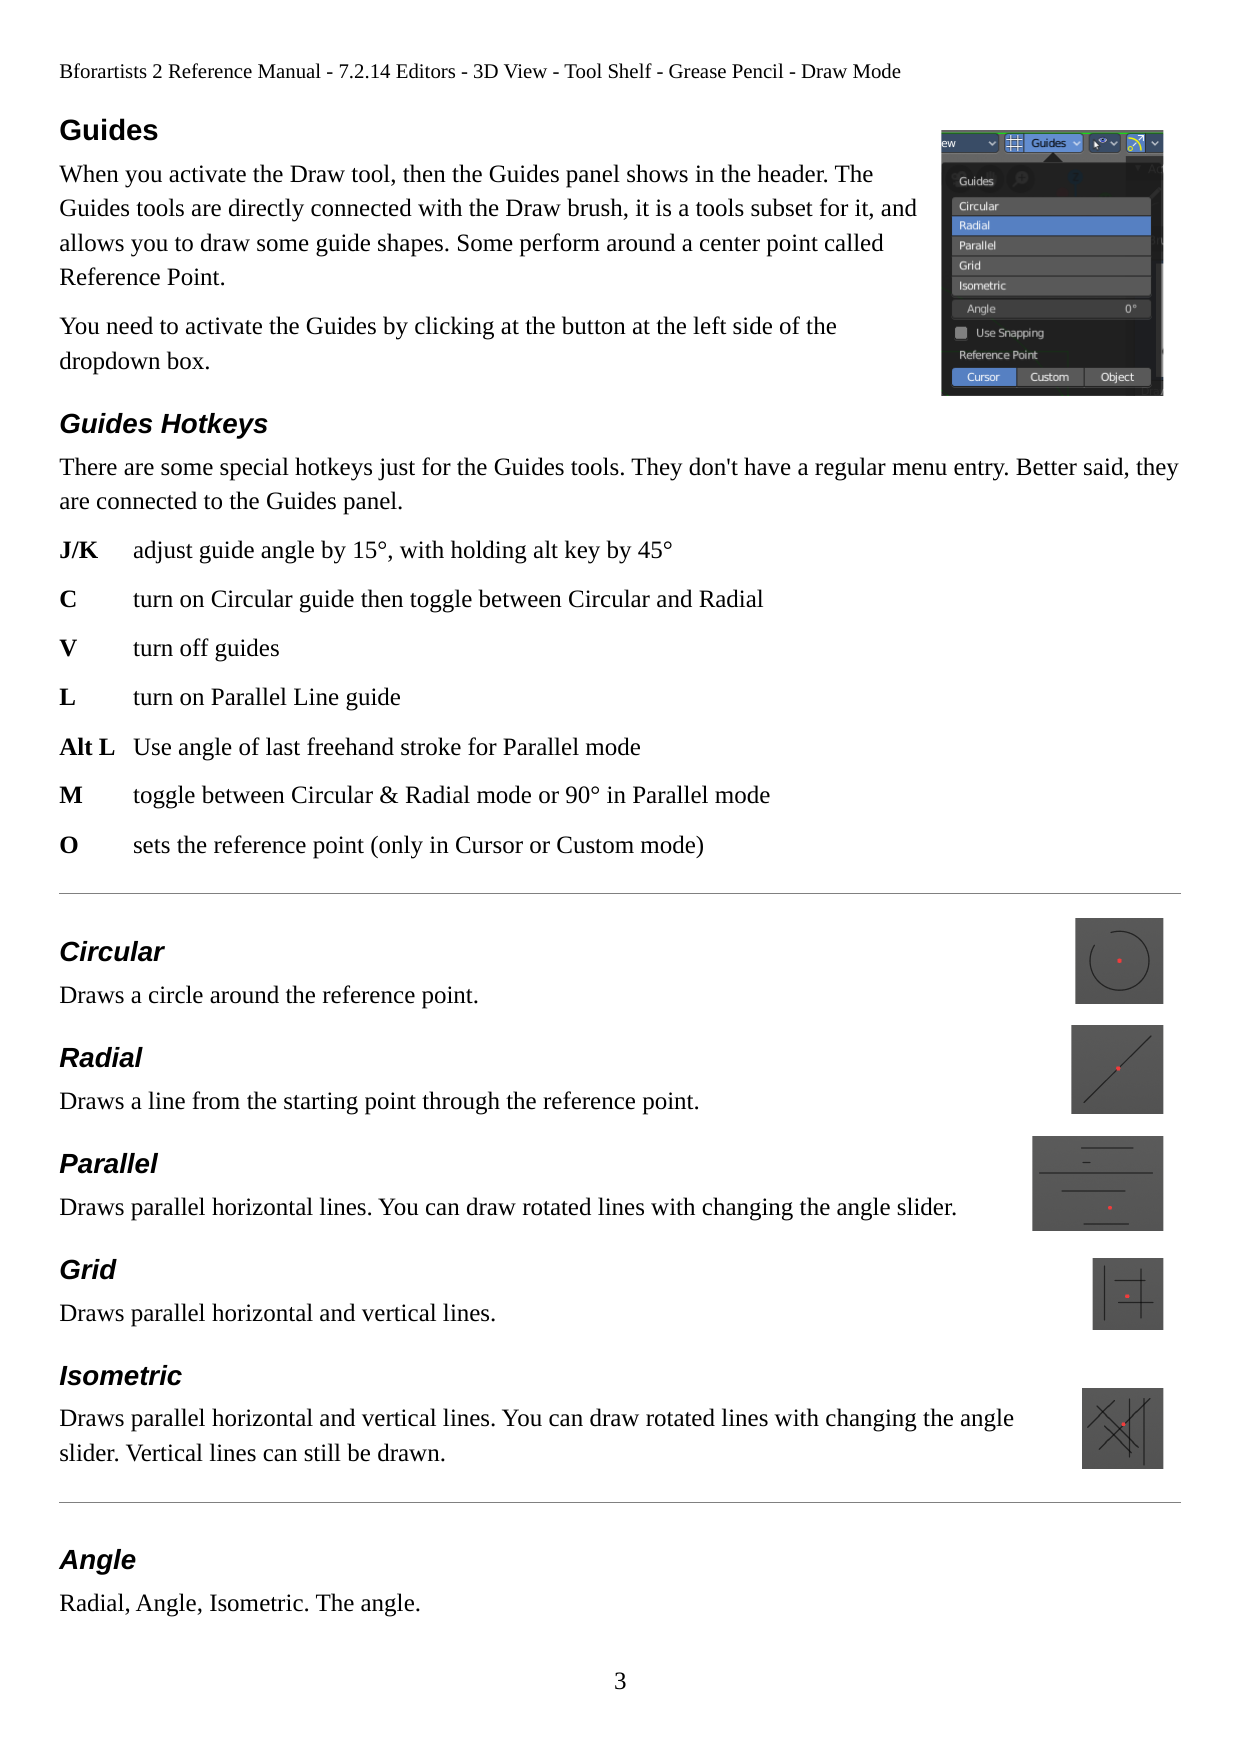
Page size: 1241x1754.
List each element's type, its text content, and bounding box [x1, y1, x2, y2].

picture [1092, 1258, 1164, 1330]
subtitle Parallel [59, 1147, 1032, 1179]
subtitle Circular [59, 935, 1075, 967]
text Draws parallel horizontal and vertical lines. [59, 1298, 1092, 1326]
picture [1075, 918, 1164, 1004]
picture [1071, 1025, 1164, 1114]
picture [941, 130, 1164, 396]
subtitle Guides [59, 113, 1181, 146]
text J/K adjust guide angle by 15°, with holding alt key by 45° [59, 535, 1181, 564]
picture [1032, 1136, 1164, 1231]
text O sets the reference point (only in Cursor or Custom mode) [59, 830, 1181, 858]
subtitle Guides Hotkeys [59, 407, 1181, 439]
text M toggle between Circular & Radial mode or 90° in Parallel mode [59, 781, 1181, 809]
text Draws parallel horizontal lines. You can draw rotated lines with changing the angle slider. [59, 1192, 1032, 1220]
text Alt L Use angle of last freehand stroke for Parallel mode [59, 732, 1181, 760]
text Radial, Angle, Isometric. The angle. [59, 1588, 1181, 1617]
subtitle Radial [59, 1041, 1071, 1073]
text When you activate the Draw tool, then the Guides panel shows in the header. The Guides tools are directly connected with the Draw brush, it is a tools subset for it, and allows you to draw some guide shapes. Some perform around a center point called Reference Point. [59, 159, 941, 291]
subtitle Grid [59, 1253, 1181, 1285]
picture [1082, 1388, 1164, 1469]
text Draws parallel horizontal and vertical lines. You can draw rotated lines with changing the angle slider. Vertical lines can still be drawn. [59, 1403, 1082, 1467]
subtitle Angle [59, 1544, 1181, 1576]
text You need to activate the Guides by clicking at the button at the left side of the dropdown box. [59, 311, 941, 374]
text L turn on Parallel Line guide [59, 682, 1181, 711]
text There are some special hotkeys just for the Guides tools. They don't have a regular menu entry. Better said, they are connected to the Guides panel. [59, 452, 1181, 515]
subtitle Isometric [59, 1359, 1181, 1391]
text Draws a line from the starting point through the reference point. [59, 1086, 1071, 1114]
subtitle [1164, 1041, 1181, 1073]
text C turn on Circular guide then toggle between Circular and Radial [59, 584, 1181, 613]
text V turn off guides [59, 633, 1181, 662]
text Draws a circle around the reference point. [59, 980, 1181, 1008]
subtitle [1164, 1147, 1181, 1179]
subtitle [1164, 935, 1181, 967]
